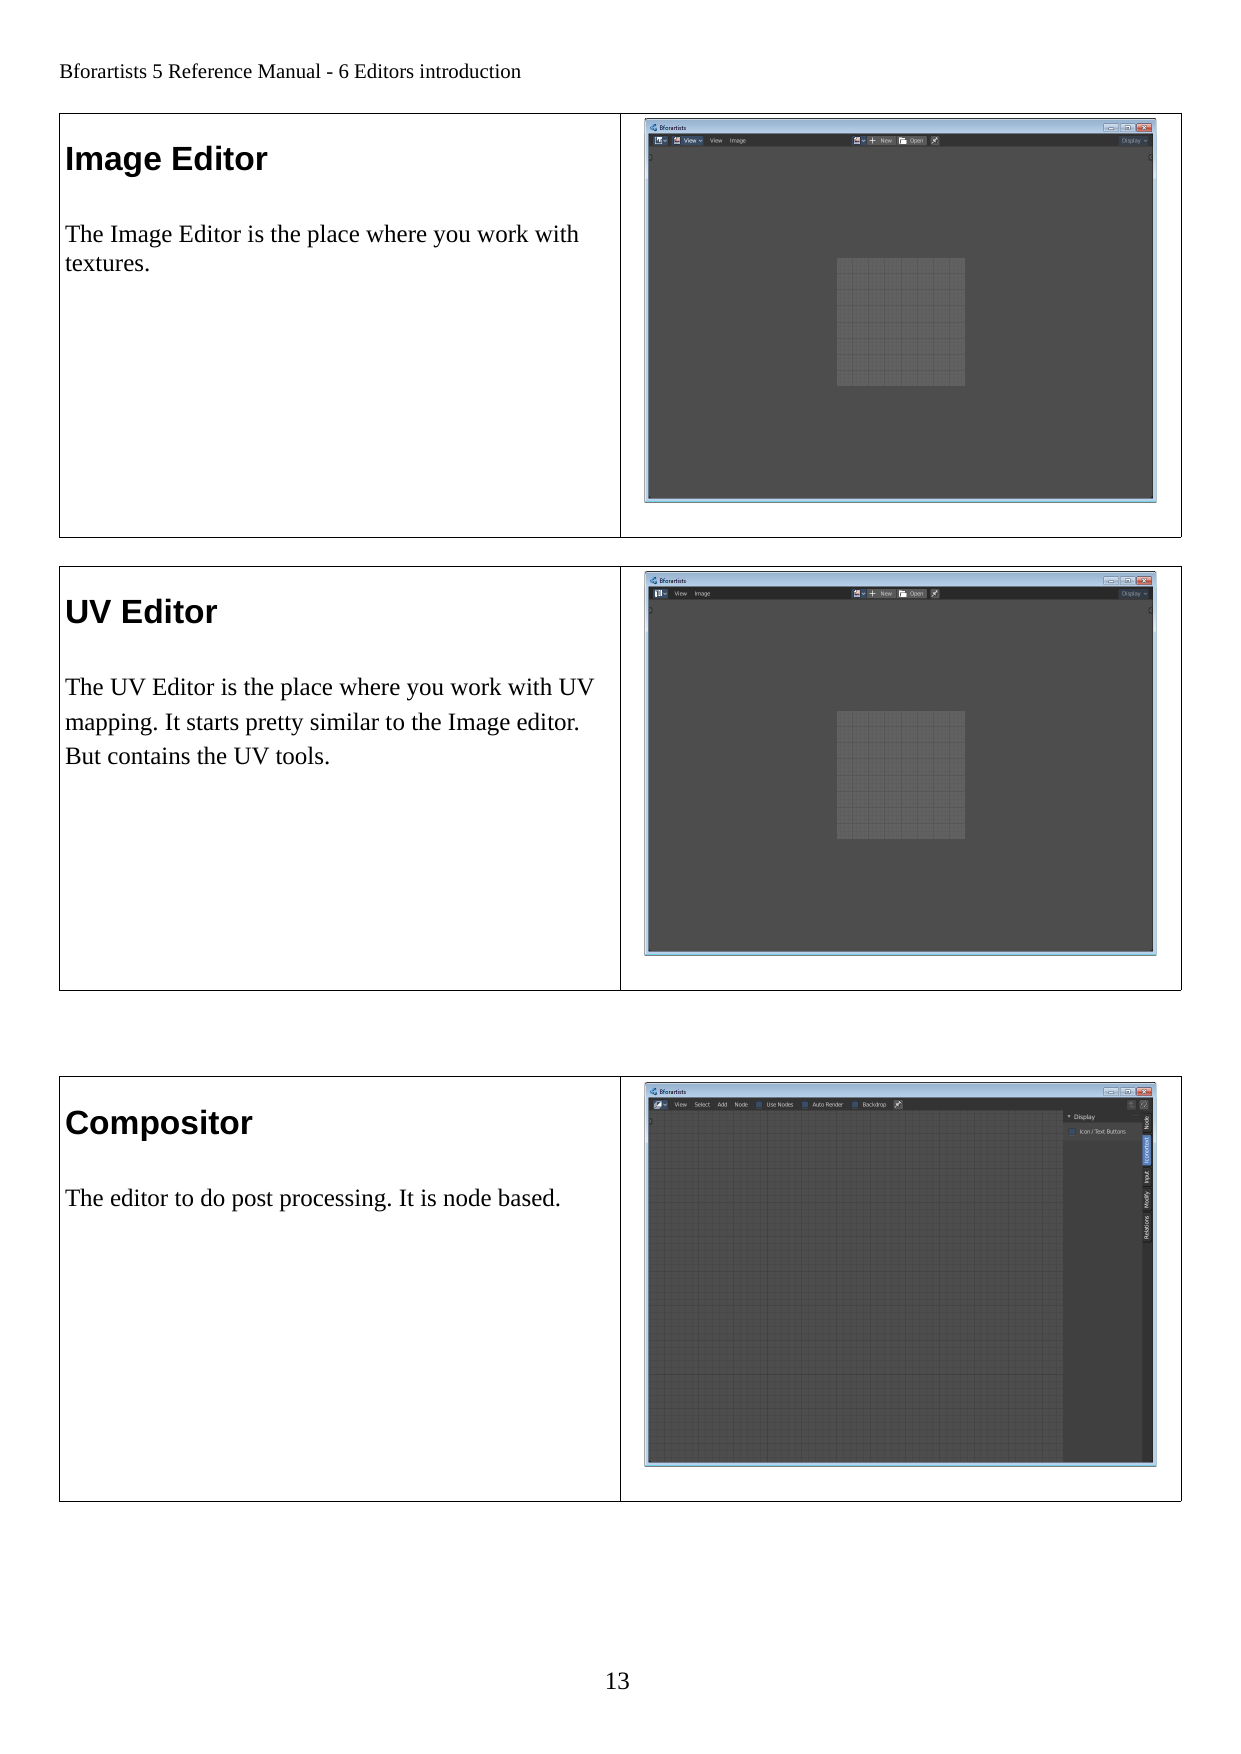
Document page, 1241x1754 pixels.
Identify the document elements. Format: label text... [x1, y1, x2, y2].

table_header [621, 114, 1181, 537]
picture [644, 118, 1157, 503]
table_header Image Editor The Image Editor is the place where you work with textures. [60, 114, 620, 537]
picture [644, 1082, 1157, 1467]
table_header Compositor The editor to do post processing. It is node based. [60, 1077, 620, 1501]
table_header UV Editor The UV Editor is the place where you work with UV mapping. It starts pretty similar to the Image editor. But contains the UV tools. [60, 567, 620, 990]
picture [644, 571, 1157, 956]
table_header [621, 1077, 1181, 1501]
table_header [621, 567, 1181, 990]
